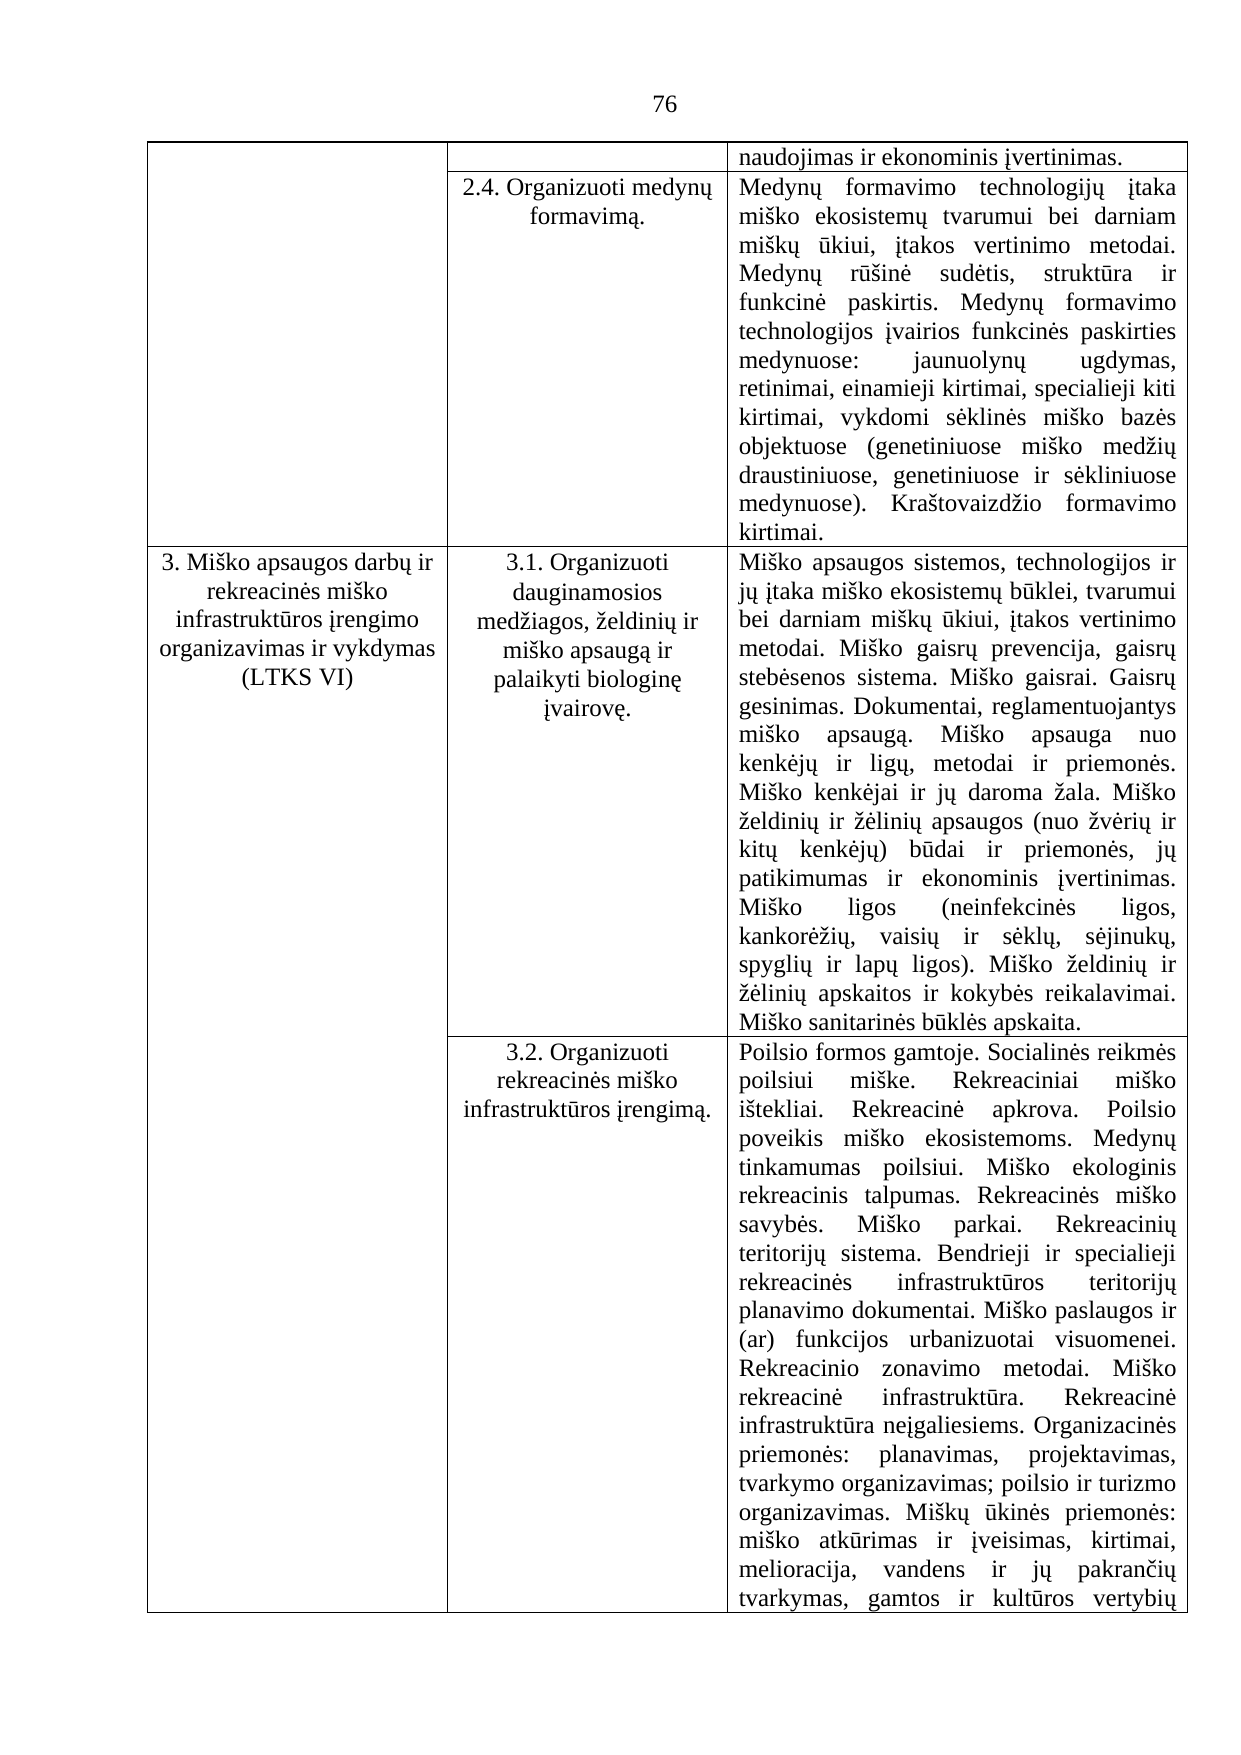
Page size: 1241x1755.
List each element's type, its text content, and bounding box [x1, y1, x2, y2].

table_cell [448, 143, 727, 171]
table_cell Poilsio formos gamtoje. Socialinės reikmės poilsiui miške. Rekreaciniai miško ištekliai. Rekreacinė apkrova. Poilsio poveikis miško ekosistemoms. Medynų tinkamumas poilsiui. Miško ekologinis rekreacinis talpumas. Rekreacinės miško savybės. Miško parkai. Rekreacinių teritorijų sistema. Bendrieji ir specialieji rekreacinės infrastruktūros teritorijų planavimo dokumentai. Miško paslaugos ir (ar) funkcijos urbanizuotai visuomenei. Rekreacinio zonavimo metodai. Miško rekreacinė infrastruktūra. Rekreacinė infrastruktūra neįgaliesiems. Organizacinės priemonės: planavimas, projektavimas, tvarkymo organizavimas; poilsio ir turizmo organizavimas. Miškų ūkinės priemonės: miško atkūrimas ir įveisimas, kirtimai, melioracija, vandens ir jų pakrančių tvarkymas, gamtos ir kultūros vertybių [728, 1037, 1187, 1612]
table_cell Medynų formavimo technologijų įtaka miško ekosistemų tvarumui bei darniam miškų ūkiui, įtakos vertinimo metodai. Medynų rūšinė sudėtis, struktūra ir funkcinė paskirtis. Medynų formavimo technologijos įvairios funkcinės paskirties medynuose: jaunuolynų ugdymas, retinimai, einamieji kirtimai, specialieji kiti kirtimai, vykdomi sėklinės miško bazės objektuose (genetiniuose miško medžių draustiniuose, genetiniuose ir sėkliniuose medynuose). Kraštovaizdžio formavimo kirtimai. [728, 172, 1187, 546]
table_cell 3.1. Organizuoti dauginamosios medžiagos, želdinių ir miško apsaugą ir palaikyti biologinę įvairovę. [448, 547, 727, 1036]
table_cell naudojimas ir ekonominis įvertinimas. [728, 143, 1187, 171]
table_cell 2.4. Organizuoti medynų formavimą. [448, 172, 727, 546]
table_cell Miško apsaugos sistemos, technologijos ir jų įtaka miško ekosistemų būklei, tvarumui bei darniam miškų ūkiui, įtakos vertinimo metodai. Miško gaisrų prevencija, gaisrų stebėsenos sistema. Miško gaisrai. Gaisrų gesinimas. Dokumentai, reglamentuojantys miško apsaugą. Miško apsauga nuo kenkėjų ir ligų, metodai ir priemonės. Miško kenkėjai ir jų daroma žala. Miško želdinių ir žėlinių apsaugos (nuo žvėrių ir kitų kenkėjų) būdai ir priemonės, jų patikimumas ir ekonominis įvertinimas. Miško ligos (neinfekcinės ligos, kankorėžių, vaisių ir sėklų, sėjinukų, spyglių ir lapų ligos). Miško želdinių ir žėlinių apskaitos ir kokybės reikalavimai. Miško sanitarinės būklės apskaita. [728, 547, 1187, 1036]
table_cell 3.2. Organizuoti rekreacinės miško infrastruktūros įrengimą. [448, 1037, 727, 1612]
table_cell [148, 143, 447, 546]
table_cell 3. Miško apsaugos darbų ir rekreacinės miško infrastruktūros įrengimo organizavimas ir vykdymas (LTKS VI) [148, 547, 447, 1612]
